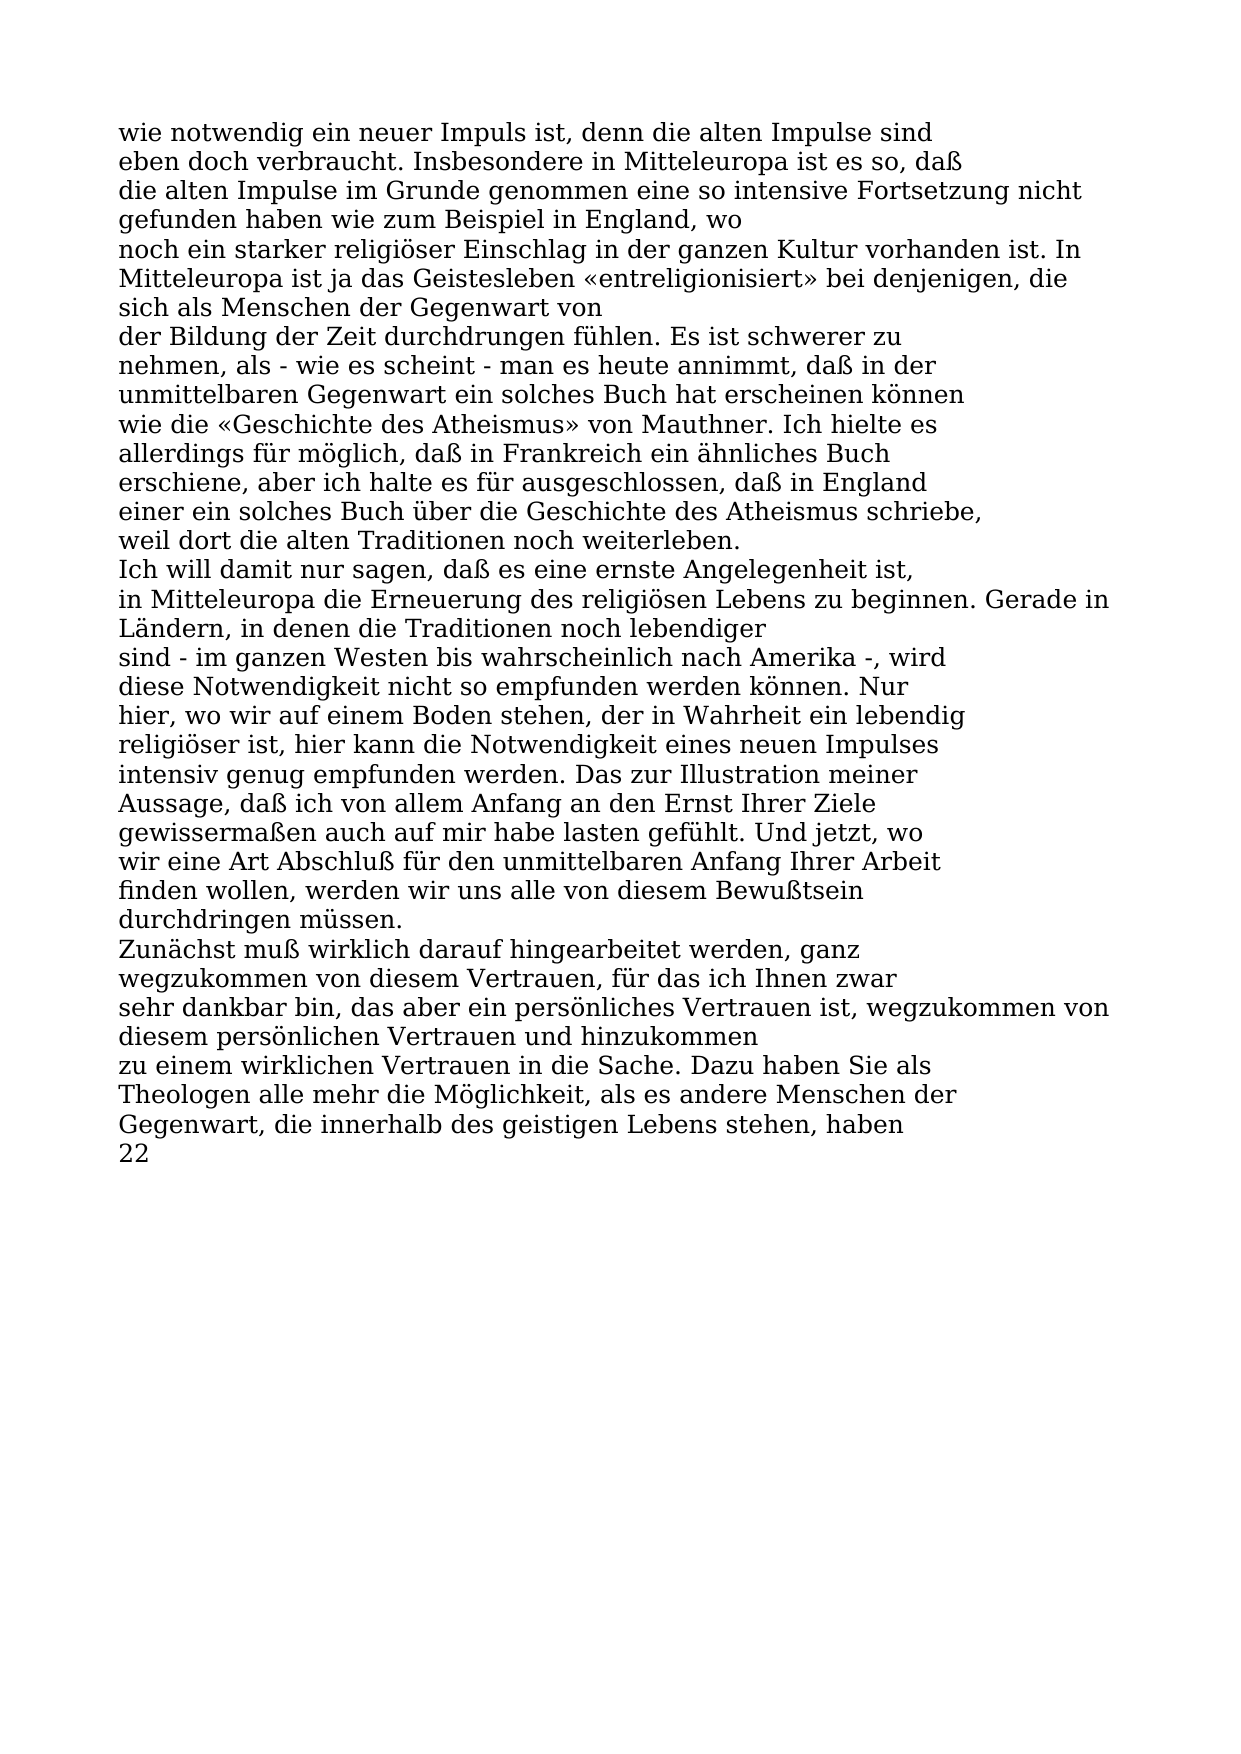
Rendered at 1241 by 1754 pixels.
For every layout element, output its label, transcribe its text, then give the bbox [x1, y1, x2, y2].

text wegzukommen von diesem Vertrauen, für das ich Ihnen zwar [118, 964, 1122, 993]
text intensiv genug empfunden werden. Das zur Illustration meiner [118, 760, 1122, 789]
text sind - im ganzen Westen bis wahrscheinlich nach Amerika -, wird [118, 643, 1122, 672]
text noch ein starker religiöser Einschlag in der ganzen Kultur vorhanden ist. In Mitteleuropa ist ja das Geistesleben «entreligionisiert» bei denjenigen, die sich als Menschen der Gegenwart von [118, 235, 1122, 322]
text Gegenwart, die innerhalb des geistigen Lebens stehen, haben [118, 1110, 1122, 1139]
text sehr dankbar bin, das aber ein persönliches Vertrauen ist, wegzukommen von diesem persönlichen Vertrauen und hinzukommen [118, 993, 1122, 1051]
text wir eine Art Abschluß für den unmittelbaren Anfang Ihrer Arbeit [118, 847, 1122, 876]
text eben doch verbraucht. Insbesondere in Mitteleuropa ist es so, daß [118, 147, 1122, 176]
text Zunächst muß wirklich darauf hingearbeitet werden, ganz [118, 935, 1122, 964]
text finden wollen, werden wir uns alle von diesem Bewußtsein [118, 876, 1122, 906]
text religiöser ist, hier kann die Notwendigkeit eines neuen Impulses [118, 731, 1122, 760]
text in Mitteleuropa die Erneuerung des religiösen Lebens zu beginnen. Gerade in Ländern, in denen die Traditionen noch lebendiger [118, 585, 1122, 643]
text erschiene, aber ich halte es für ausgeschlossen, daß in England [118, 468, 1122, 497]
text durchdringen müssen. [118, 906, 1122, 935]
text Ich will damit nur sagen, daß es eine ernste Angelegenheit ist, [118, 556, 1122, 585]
text allerdings für möglich, daß in Frankreich ein ähnliches Buch [118, 439, 1122, 468]
text wie notwendig ein neuer Impuls ist, denn die alten Impulse sind [118, 118, 1122, 147]
text nehmen, als - wie es scheint - man es heute annimmt, daß in der [118, 351, 1122, 381]
text hier, wo wir auf einem Boden stehen, der in Wahrheit ein lebendig [118, 701, 1122, 731]
text diese Notwendigkeit nicht so empfunden werden können. Nur [118, 672, 1122, 701]
text die alten Impulse im Grunde genommen eine so intensive Fortsetzung nicht gefunden haben wie zum Beispiel in England, wo [118, 176, 1122, 235]
text wie die «Geschichte des Atheismus» von Mauthner. Ich hielte es [118, 410, 1122, 439]
text Aussage, daß ich von allem Anfang an den Ernst Ihrer Ziele [118, 789, 1122, 818]
text einer ein solches Buch über die Geschichte des Atheismus schriebe, [118, 497, 1122, 526]
text der Bildung der Zeit durchdrungen fühlen. Es ist schwerer zu [118, 322, 1122, 351]
text Theologen alle mehr die Möglichkeit, als es andere Menschen der [118, 1081, 1122, 1110]
text gewissermaßen auch auf mir habe lasten gefühlt. Und jetzt, wo [118, 818, 1122, 847]
text zu einem wirklichen Vertrauen in die Sache. Dazu haben Sie als [118, 1051, 1122, 1081]
text weil dort die alten Traditionen noch weiterleben. [118, 526, 1122, 556]
text unmittelbaren Gegenwart ein solches Buch hat erscheinen können [118, 381, 1122, 410]
text 22 [118, 1139, 1122, 1168]
